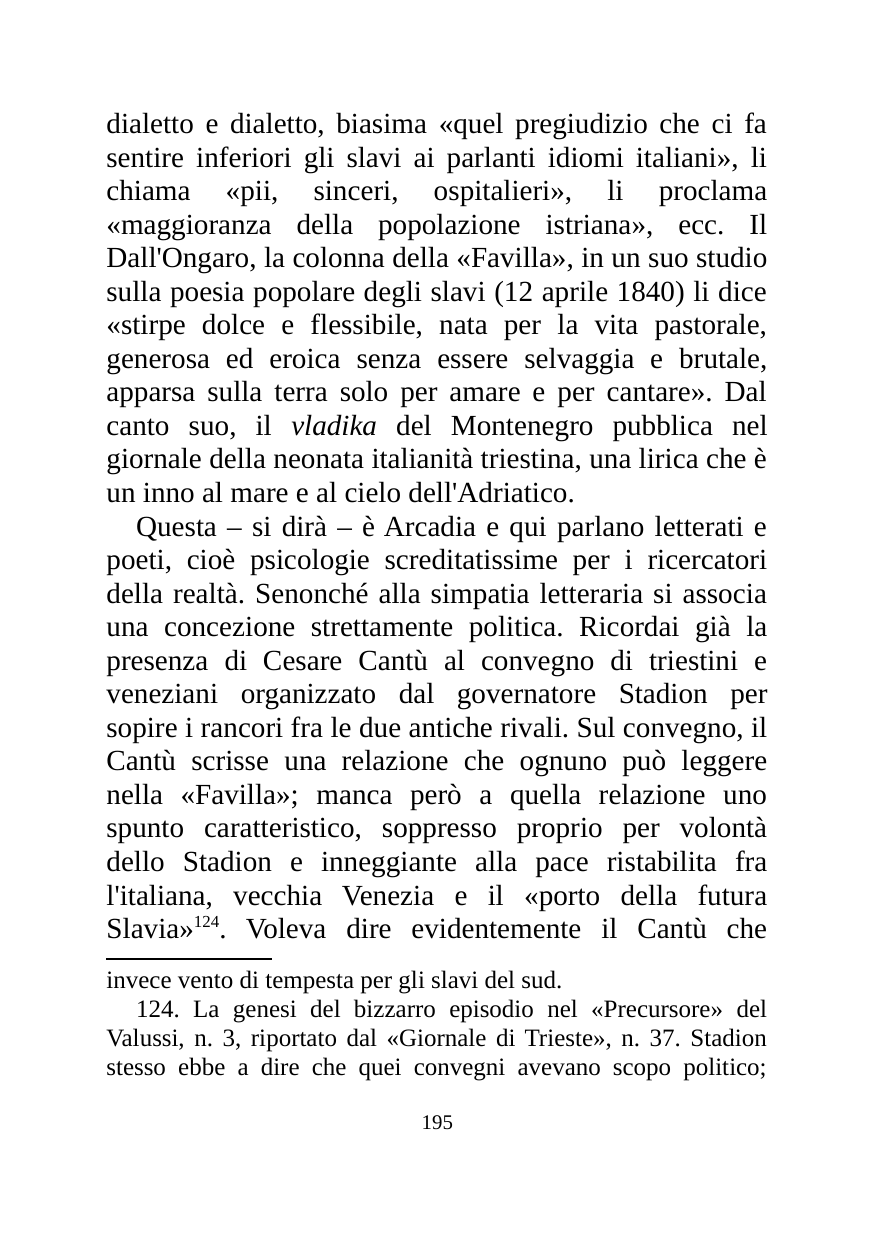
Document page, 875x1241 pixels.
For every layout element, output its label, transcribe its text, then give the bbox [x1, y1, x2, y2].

text . La genesi del bizzarro episodio nel «Precursore» del Valussi, n. 3, riportato dal «Giornale di Trieste», n. 37. Stadion stesso ebbe a dire che quei convegni avevano scopo politico; [106, 994, 768, 1080]
text dialetto e dialetto, biasima «quel pregiudizio che ci fa sentire inferiori gli slavi ai parlanti idiomi italiani», li chiama «pii, sinceri, ospitalieri», li proclama «maggioranza della popolazione istriana», ecc. Il Dall'Ongaro, la colonna della «Favilla», in un suo studio sulla poesia popolare degli slavi (12 aprile 1840) li dice «stirpe dolce e flessibile, nata per la vita pastorale, generosa ed eroica senza essere selvaggia e brutale, apparsa sulla terra solo per amare e per cantare». Dal canto suo, il vladika del Montenegro pubblica nel giornale della neonata italianità triestina, una lirica che è un inno al mare e al cielo dell'Adriatico. [106, 106, 768, 509]
text Questa – si dirà – è Arcadia e qui parlano letterati e poeti, cioè psicologie screditatissime per i ricercatori della realtà. Senonché alla simpatia letteraria si associa una concezione strettamente politica. Ricordai già la presenza di Cesare Cantù al convegno di triestini e veneziani organizzato dal governatore Stadion per sopire i rancori fra le due antiche rivali. Sul convegno, il Cantù scrisse una relazione che ognuno può leggere nella «Favilla»; manca però a quella relazione uno spunto caratteristico, soppresso proprio per volontà dello Stadion e inneggiante alla pace ristabilita fra l'italiana, vecchia Venezia e il «porto della futura Slavia». Voleva dire evidentemente il Cantù che [106, 509, 768, 945]
text invece vento di tempesta per gli slavi del sud. [106, 965, 768, 994]
